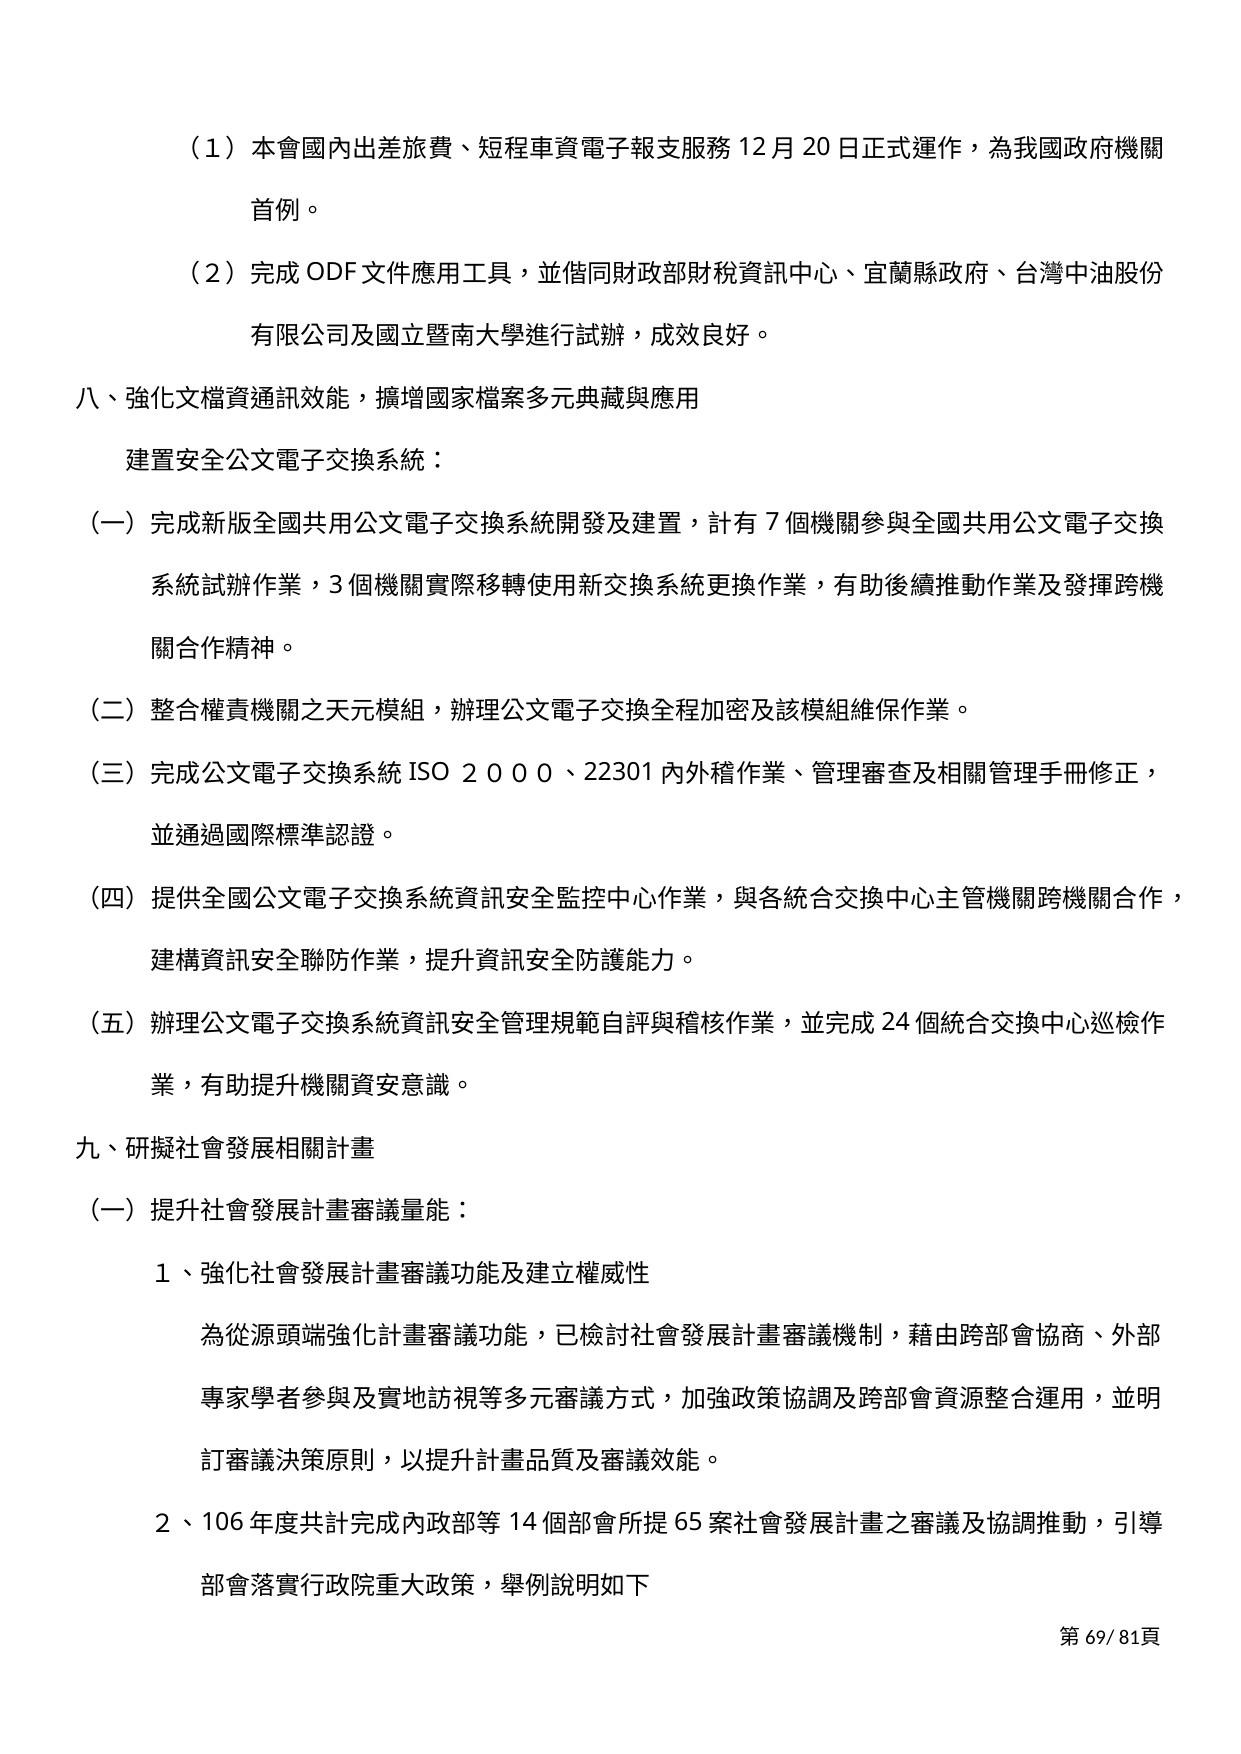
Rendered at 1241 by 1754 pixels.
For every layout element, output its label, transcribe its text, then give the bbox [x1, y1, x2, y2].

text （四）提供全國公文電子交換系統資訊安全監控中心作業，與各統合交換中心主管機關跨機關合作，建構資訊安全聯防作業，提升資訊安全防護能力。 [75, 854, 1165, 979]
text （一）完成新版全國共用公文電子交換系統開發及建置，計有7個機關參與全國共用公文電子交換系統試辦作業，3個機關實際移轉使用新交換系統更換作業，有助後續推動作業及發揮跨機關合作精神。 [75, 479, 1165, 667]
text （２）完成ODF文件應用工具，並偕同財政部財稅資訊中心、宜蘭縣政府、台灣中油股份有限公司及國立暨南大學進行試辦，成效良好。 [175, 229, 1165, 354]
text 建置安全公文電子交換系統： [125, 417, 1165, 479]
text 為從源頭端強化計畫審議功能，已檢討社會發展計畫審議機制，藉由跨部會協商、外部專家學者參與及實地訪視等多元審議方式，加強政策協調及跨部會資源整合運用，並明訂審議決策原則，以提升計畫品質及審議效能。 [200, 1292, 1165, 1479]
text ２、106年度共計完成內政部等14個部會所提65案社會發展計畫之審議及協調推動，引導部會落實行政院重大政策，舉例說明如下 [150, 1479, 1165, 1604]
text （一）提升社會發展計畫審議量能： [75, 1167, 1165, 1229]
text （五）辦理公文電子交換系統資訊安全管理規範自評與稽核作業，並完成24個統合交換中心巡檢作業，有助提升機關資安意識。 [75, 979, 1165, 1104]
text 八、強化文檔資通訊效能，擴增國家檔案多元典藏與應用 [75, 354, 1165, 417]
text （二）整合權責機關之天元模組，辦理公文電子交換全程加密及該模組維保作業。 [75, 667, 1165, 729]
text （１）本會國內出差旅費、短程車資電子報支服務12月20日正式運作，為我國政府機關首例。 [175, 104, 1165, 229]
text 九、研擬社會發展相關計畫 [75, 1104, 1165, 1167]
text １、強化社會發展計畫審議功能及建立權威性 [150, 1229, 1165, 1292]
text （三）完成公文電子交換系統ISO ２０００、22301內外稽作業、管理審查及相關管理手冊修正，並通過國際標準認證。 [75, 729, 1165, 854]
